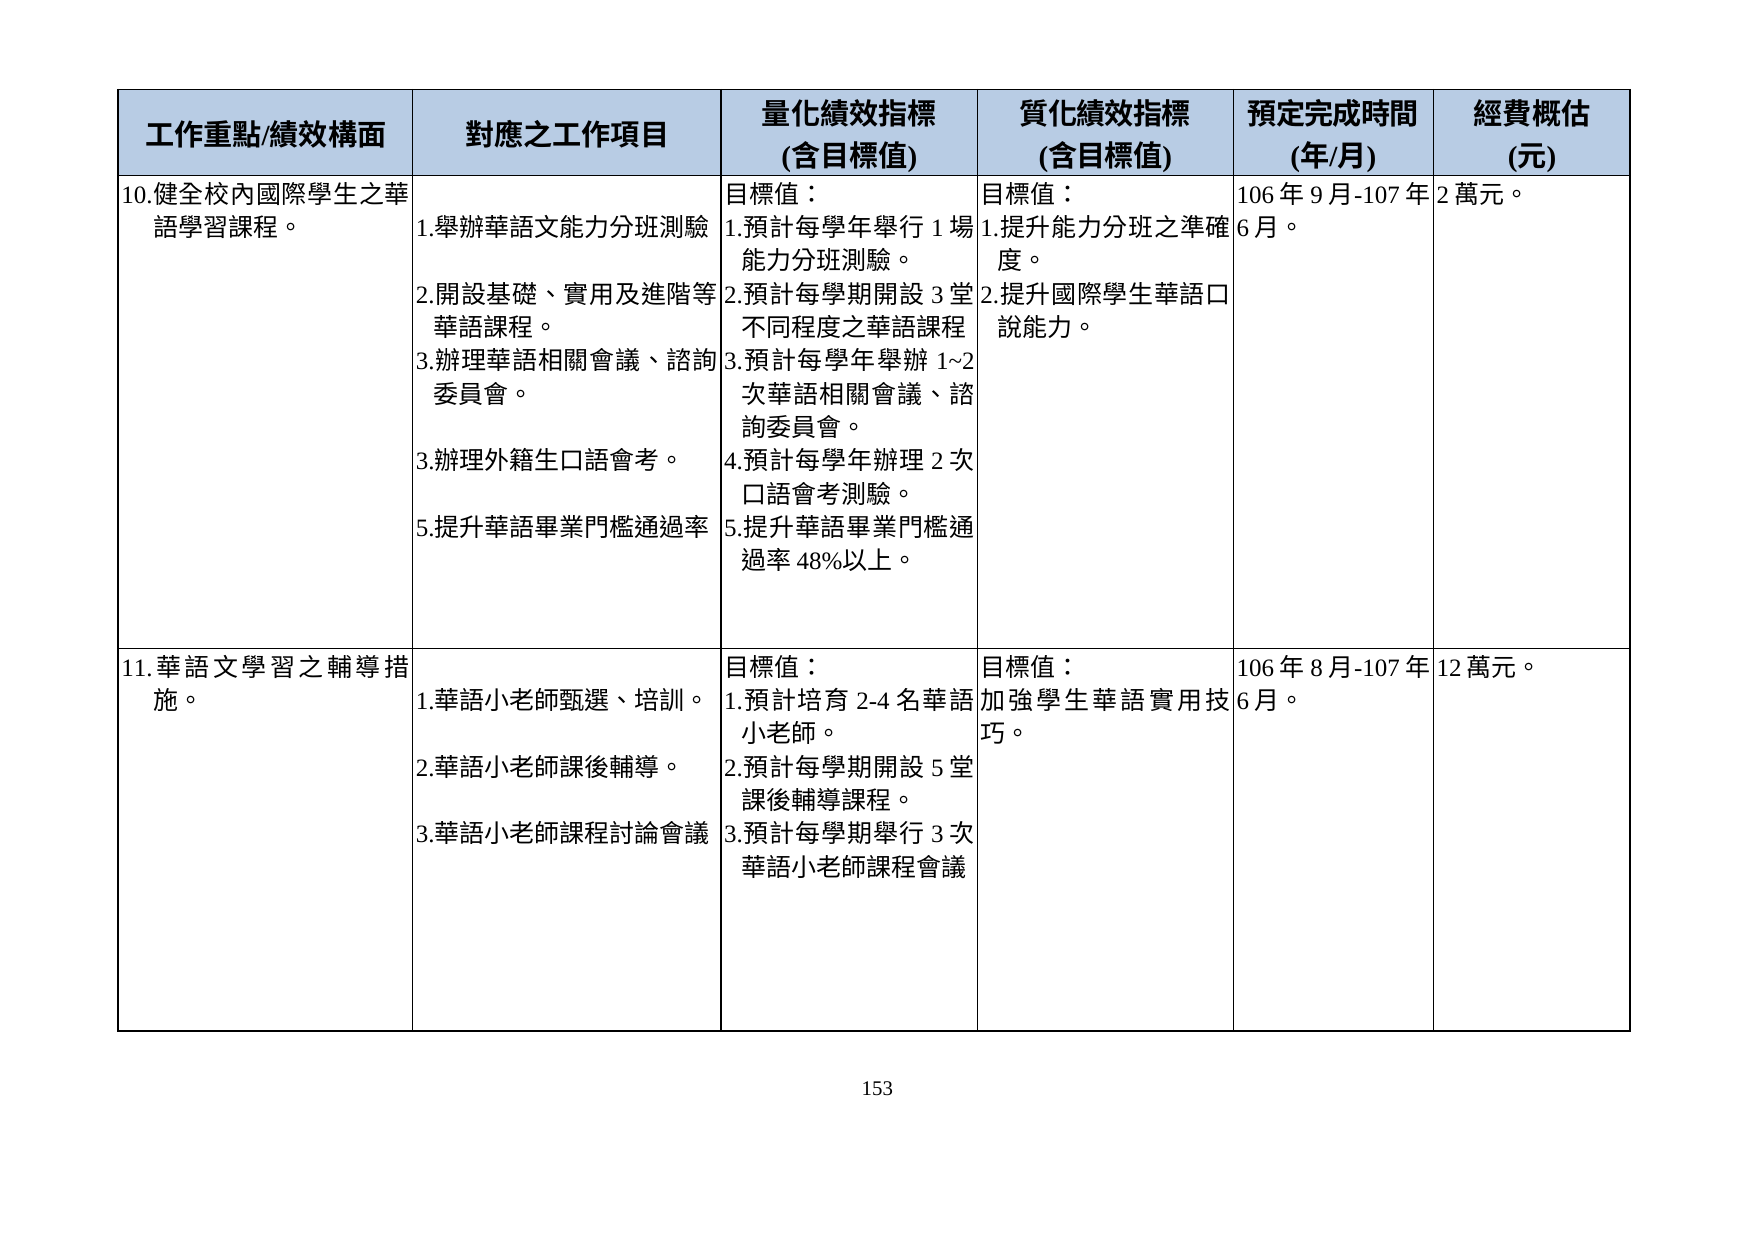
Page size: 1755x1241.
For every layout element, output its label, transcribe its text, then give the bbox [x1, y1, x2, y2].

table_header 量化績效指標 (含目標值) [722, 90, 977, 175]
table_cell 106年8月-107年6月。 [1234, 649, 1433, 1030]
table_header 經費概估 (元) [1434, 90, 1629, 175]
table_cell 目標值： 1.預計每學年舉行1場能力分班測驗。 2.預計每學期開設3堂不同程度之華語課程 3.預計每學年舉辦1~2次華語相關會議、諮詢委員會。 4.預計每學年辦理2次口語會考測驗。 5.提升華語畢業門檻通過率48%以上。 [722, 176, 977, 648]
table_cell 1.華語小老師甄選、培訓。 2.華語小老師課後輔導。 3.華語小老師課程討論會議 [413, 649, 720, 1030]
table_cell 目標值： 加強學生華語實用技巧。 [978, 649, 1233, 1030]
table_cell 2萬元。 [1434, 176, 1629, 648]
table_cell 10.健全校內國際學生之華語學習課程。 [119, 176, 412, 648]
table_cell 106年9月-107年6月。 [1234, 176, 1433, 648]
table_cell 12萬元。 [1434, 649, 1629, 1030]
table_cell 11.華語文學習之輔導措施。 [119, 649, 412, 1030]
table_header 工作重點/績效構面 [119, 90, 412, 175]
table_header 質化績效指標 (含目標值) [978, 90, 1233, 175]
table_header 對應之工作項目 [413, 90, 720, 175]
table_cell 1.舉辦華語文能力分班測驗 2.開設基礎、實用及進階等華語課程。 3.辦理華語相關會議、諮詢委員會。 辦理外籍生口語會考。 5.提升華語畢業門檻通過率 [413, 176, 720, 648]
table_cell 目標值： 1.預計培育2-4名華語小老師。 2.預計每學期開設5堂課後輔導課程。 3.預計每學期舉行3次華語小老師課程會議 [722, 649, 977, 1030]
table_header 預定完成時間 (年/月) [1234, 90, 1433, 175]
table_cell 目標值： 1.提升能力分班之準確度。 2.提升國際學生華語口說能力。 [978, 176, 1233, 648]
